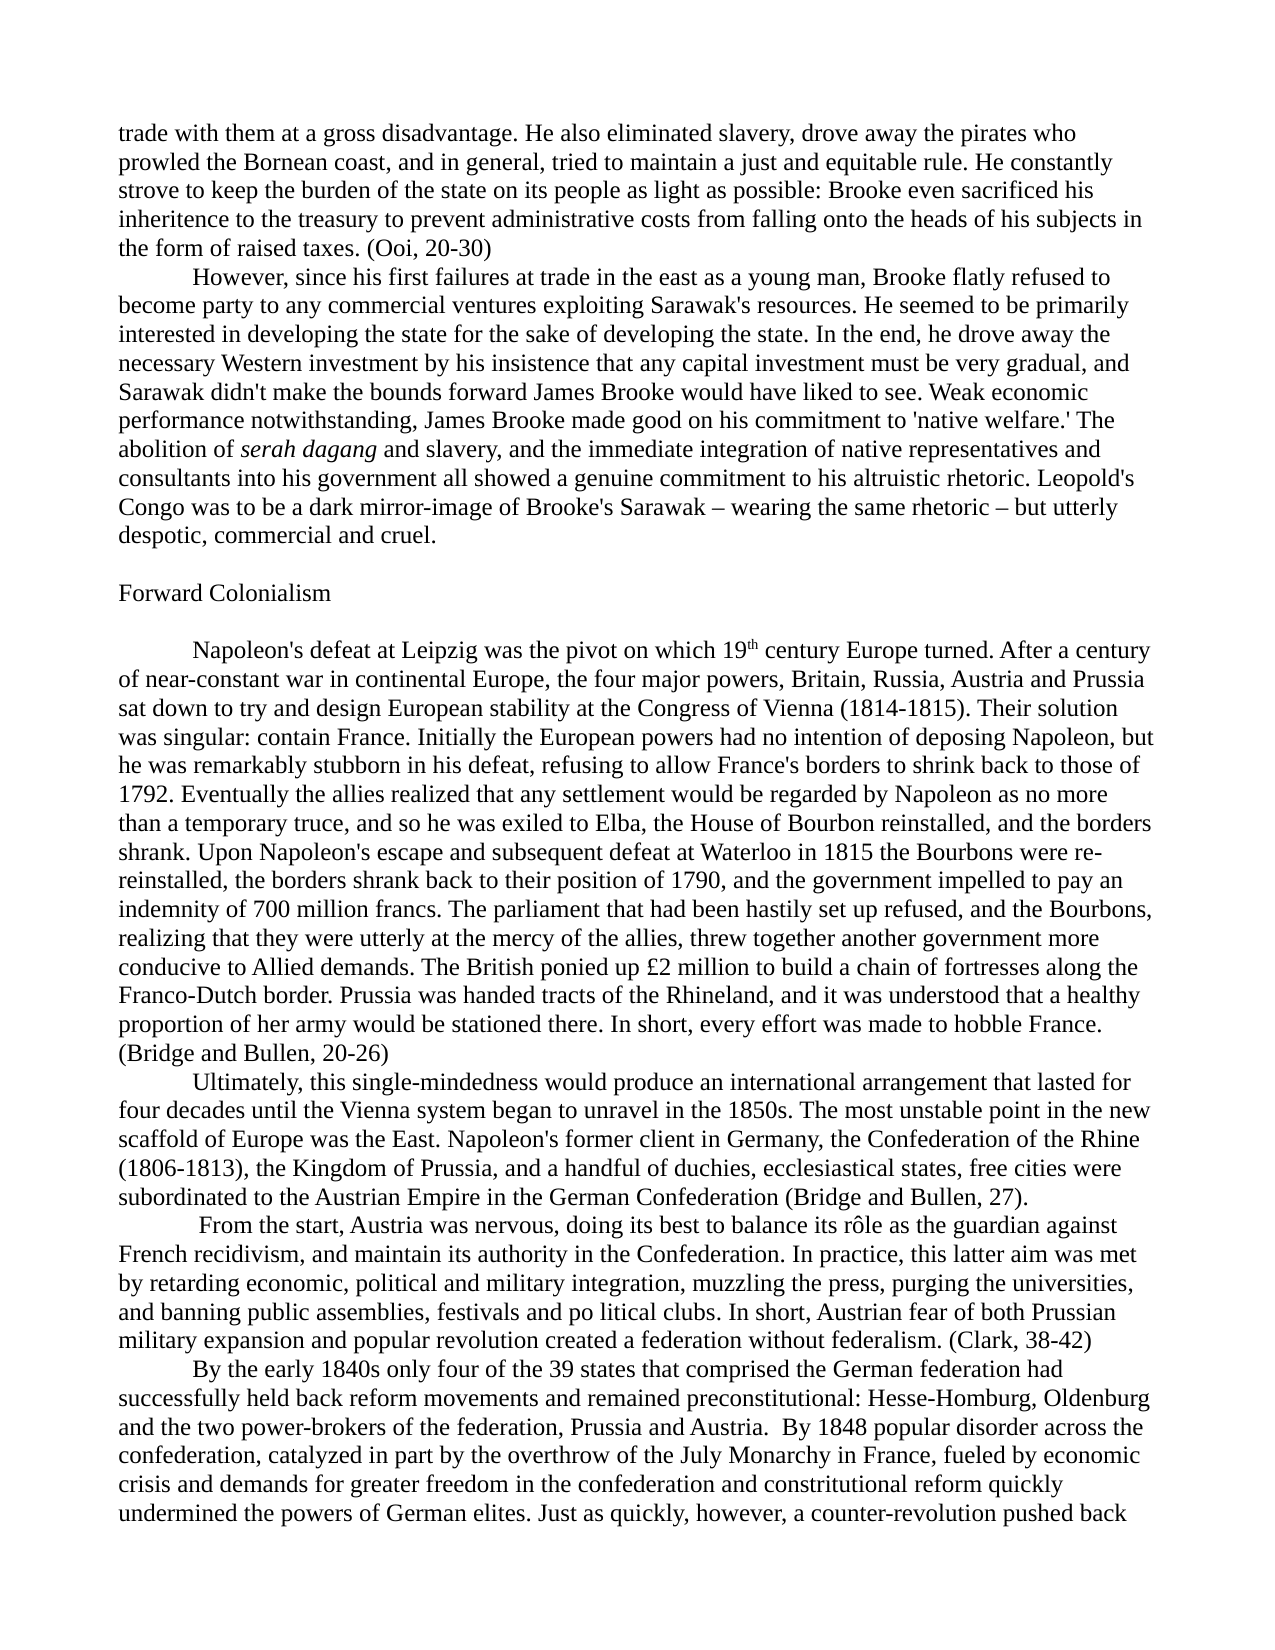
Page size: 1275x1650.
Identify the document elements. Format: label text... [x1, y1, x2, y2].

text trade with them at a gross disadvantage. He also eliminated slavery, drove away the pirates who prowled the Bornean coast, and in general, tried to maintain a just and equitable rule. He constantly strove to keep the burden of the state on its people as light as possible: Brooke even sacrificed his inheritence to the treasury to prevent administrative costs from falling onto the heads of his subjects in the form of raised taxes. (Ooi, 20-30) [118, 118, 1157, 262]
text Forward Colonialism [118, 578, 1157, 607]
text By the early 1840s only four of the 39 states that comprised the German federation had successfully held back reform movements and remained preconstitutional: Hesse-Homburg, Oldenburg and the two power-brokers of the federation, Prussia and Austria. By 1848 popular disorder across the confederation, catalyzed in part by the overthrow of the July Monarchy in France, fueled by economic crisis and demands for greater freedom in the confederation and constritutional reform quickly undermined the powers of German elites. Just as quickly, however, a counter-revolution pushed back [118, 1354, 1157, 1527]
text Ultimately, this single-mindedness would produce an international arrangement that lasted for four decades until the Vienna system began to unravel in the 1850s. The most unstable point in the new scaffold of Europe was the East. Napoleon's former client in Germany, the Confederation of the Rhine (1806-1813), the Kingdom of Prussia, and a handful of duchies, ecclesiastical states, free cities were subordinated to the Austrian Empire in the German Confederation (Bridge and Bullen, 27). [118, 1067, 1157, 1211]
text Napoleon's defeat at Leipzig was the pivot on which 19th century Europe turned. After a century of near-constant war in continental Europe, the four major powers, Britain, Russia, Austria and Prussia sat down to try and design European stability at the Congress of Vienna (1814-1815). Their solution was singular: contain France. Initially the European powers had no intention of deposing Napoleon, but he was remarkably stubborn in his defeat, refusing to allow France's borders to shrink back to those of 1792. Eventually the allies realized that any settlement would be regarded by Napoleon as no more than a temporary truce, and so he was exiled to Elba, the House of Bourbon reinstalled, and the borders shrank. Upon Napoleon's escape and subsequent defeat at Waterloo in 1815 the Bourbons were re-reinstalled, the borders shrank back to their position of 1790, and the government impelled to pay an indemnity of 700 million francs. The parliament that had been hastily set up refused, and the Bourbons, realizing that they were utterly at the mercy of the allies, threw together another government more conducive to Allied demands. The British ponied up £2 million to build a chain of fortresses along the Franco-Dutch border. Prussia was handed tracts of the Rhineland, and it was understood that a healthy proportion of her army would be stationed there. In short, every effort was made to hobble France. (Bridge and Bullen, 20-26) [118, 636, 1157, 1067]
text From the start, Austria was nervous, doing its best to balance its rôle as the guardian against French recidivism, and maintain its authority in the Confederation. In practice, this latter aim was met by retarding economic, political and military integration, muzzling the press, purging the universities, and banning public assemblies, festivals and po litical clubs. In short, Austrian fear of both Prussian military expansion and popular revolution created a federation without federalism. (Clark, 38-42) [118, 1211, 1157, 1354]
text However, since his first failures at trade in the east as a young man, Brooke flatly refused to become party to any commercial ventures exploiting Sarawak's resources. He seemed to be primarily interested in developing the state for the sake of developing the state. In the end, he drove away the necessary Western investment by his insistence that any capital investment must be very gradual, and Sarawak didn't make the bounds forward James Brooke would have liked to see. Weak economic performance notwithstanding, James Brooke made good on his commitment to 'native welfare.' The abolition of serah dagang and slavery, and the immediate integration of native representatives and consultants into his government all showed a genuine commitment to his altruistic rhetoric. Leopold's Congo was to be a dark mirror-image of Brooke's Sarawak – wearing the same rhetoric – but utterly despotic, commercial and cruel. [118, 262, 1157, 549]
